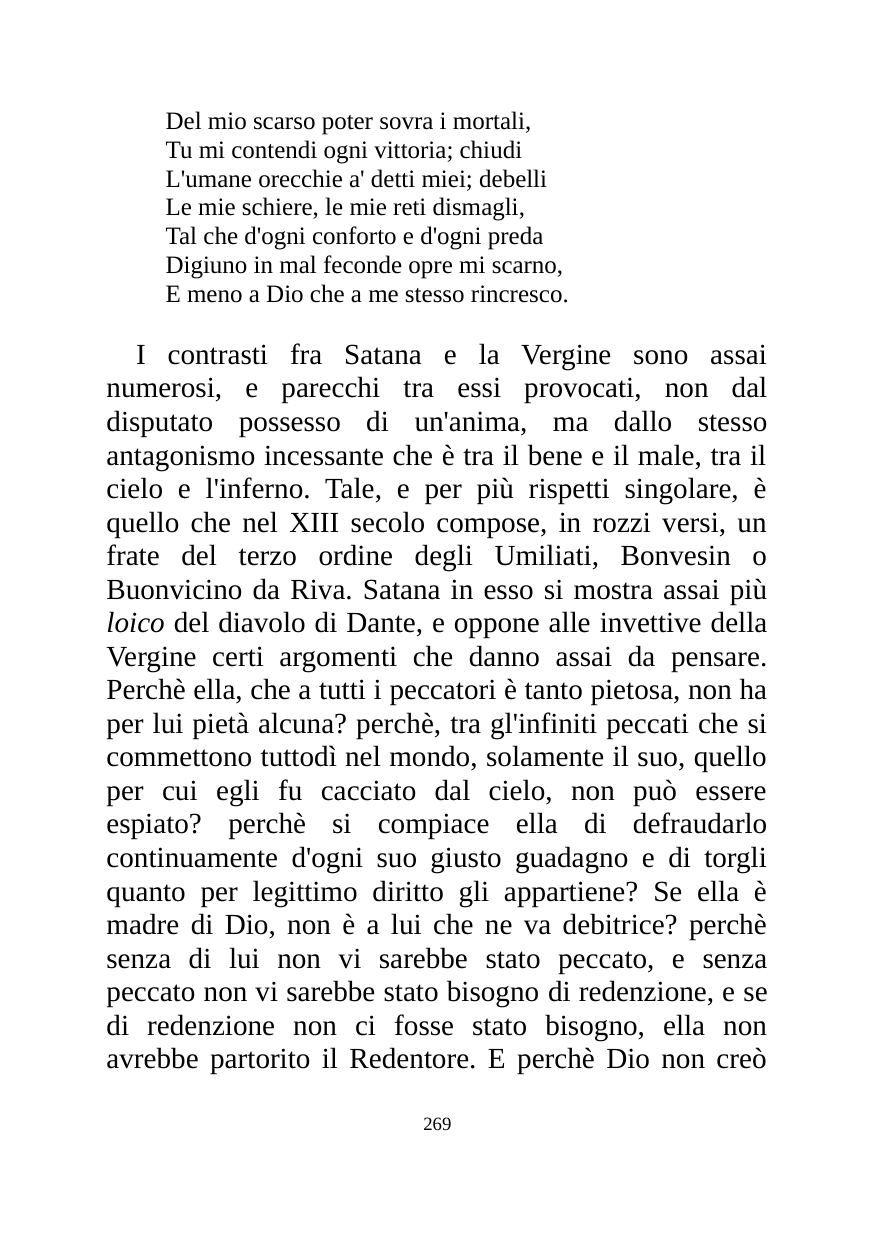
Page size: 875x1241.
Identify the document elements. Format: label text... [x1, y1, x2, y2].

text I contrasti fra Satana e la Vergine sono assai numerosi, e parecchi tra essi provocati, non dal disputato possesso di un'anima, ma dallo stesso antagonismo incessante che è tra il bene e il male, tra il cielo e l'inferno. Tale, e per più rispetti singolare, è quello che nel XIII secolo compose, in rozzi versi, un frate del terzo ordine degli Umiliati, Bonvesin o Buonvicino da Riva. Satana in esso si mostra assai più loico del diavolo di Dante, e oppone alle invettive della Vergine certi argomenti che danno assai da pensare. Perchè ella, che a tutti i peccatori è tanto pietosa, non ha per lui pietà alcuna? perchè, tra gl'infiniti peccati che si commettono tuttodì nel mondo, solamente il suo, quello per cui egli fu cacciato dal cielo, non può essere espiato? perchè si compiace ella di defraudarlo continuamente d'ogni suo giusto guadagno e di torgli quanto per legittimo diritto gli appartiene? Se ella è madre di Dio, non è a lui che ne va debitrice? perchè senza di lui non vi sarebbe stato peccato, e senza peccato non vi sarebbe stato bisogno di redenzione, e se di redenzione non ci fosse stato bisogno, ella non avrebbe partorito il Redentore. E perchè Dio non creò [106, 337, 768, 1075]
text Del mio scarso poter sovra i mortali, Tu mi contendi ogni vittoria; chiudi L'umane orecchie a' detti miei; debelli Le mie schiere, le mie reti dismagli, Tal che d'ogni conforto e d'ogni preda Digiuno in mal feconde opre mi scarno, E meno a Dio che a me stesso rincresco. [165, 106, 768, 307]
